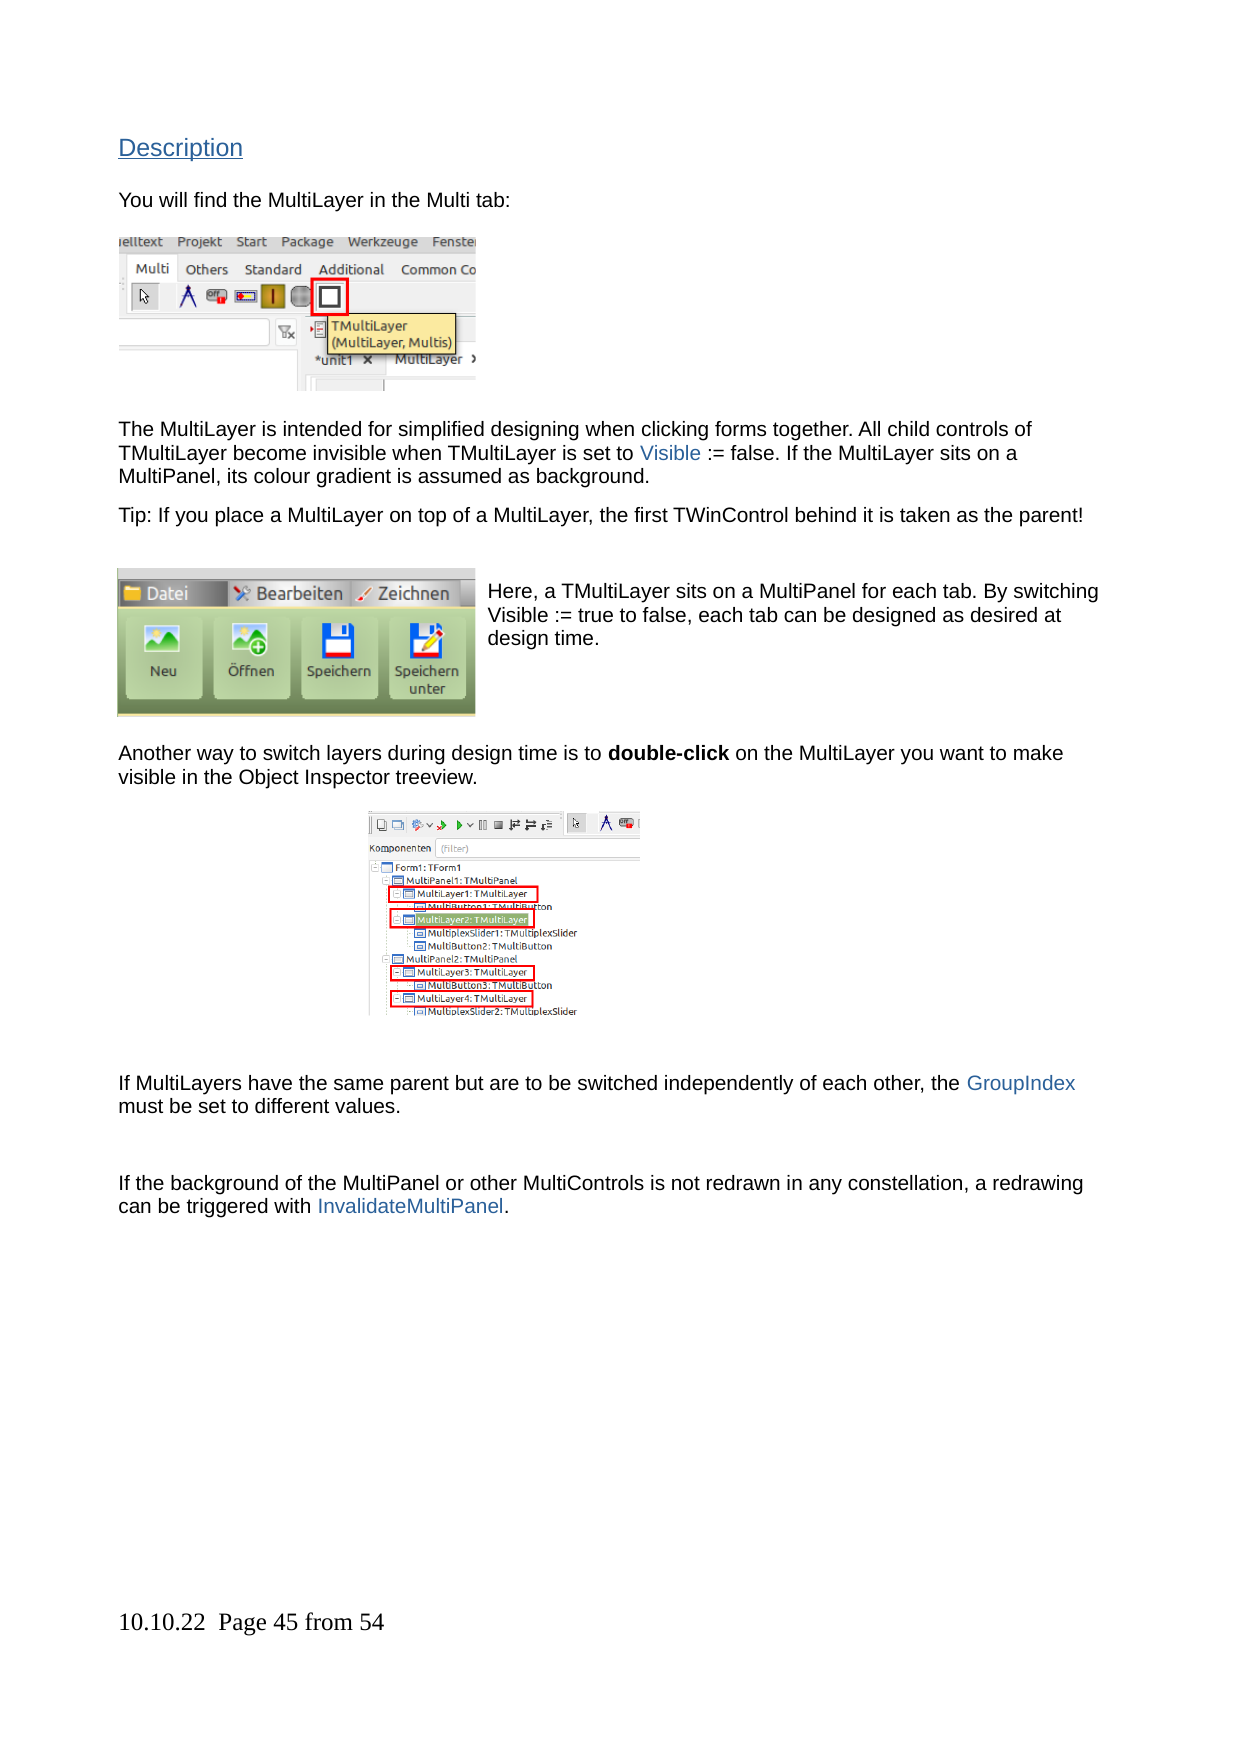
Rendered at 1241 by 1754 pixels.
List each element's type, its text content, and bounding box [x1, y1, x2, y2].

picture [117, 568, 476, 717]
text If the background of the MultiPanel or other MultiControls is not redrawn in any constellation, a redrawing can be triggered with InvalidateMultiPanel. [118, 1171, 1122, 1218]
text Another way to switch layers during design time is to double-click on the MultiLayer you want to make visible in the Object Inspector treeview. [118, 742, 1122, 789]
text If MultiLayers have the same parent but are to be switched independently of each other, the GroupIndex must be set to different values. [118, 1071, 1122, 1118]
picture [119, 237, 476, 391]
text The MultiLayer is intended for simplified designing when clicking forms together. All child controls of TMultiLayer become invisible when TMultiLayer is set to Visible := false. If the MultiLayer sits on a MultiPanel, its colour gradient is assumed as background. [118, 418, 1122, 489]
picture [363, 807, 643, 1029]
subtitle Description [118, 133, 1122, 161]
text You will find the MultiLayer in the Multi tab: [118, 188, 1122, 212]
text Here, a TMultiLayer sits on a MultiPanel for each tab. By switching Visible := true to false, each tab can be designed as desired at design time. [476, 580, 1122, 651]
text Tip: If you place a MultiLayer on top of a MultiLayer, the first TWinControl behind it is taken as the parent! [118, 503, 1122, 527]
